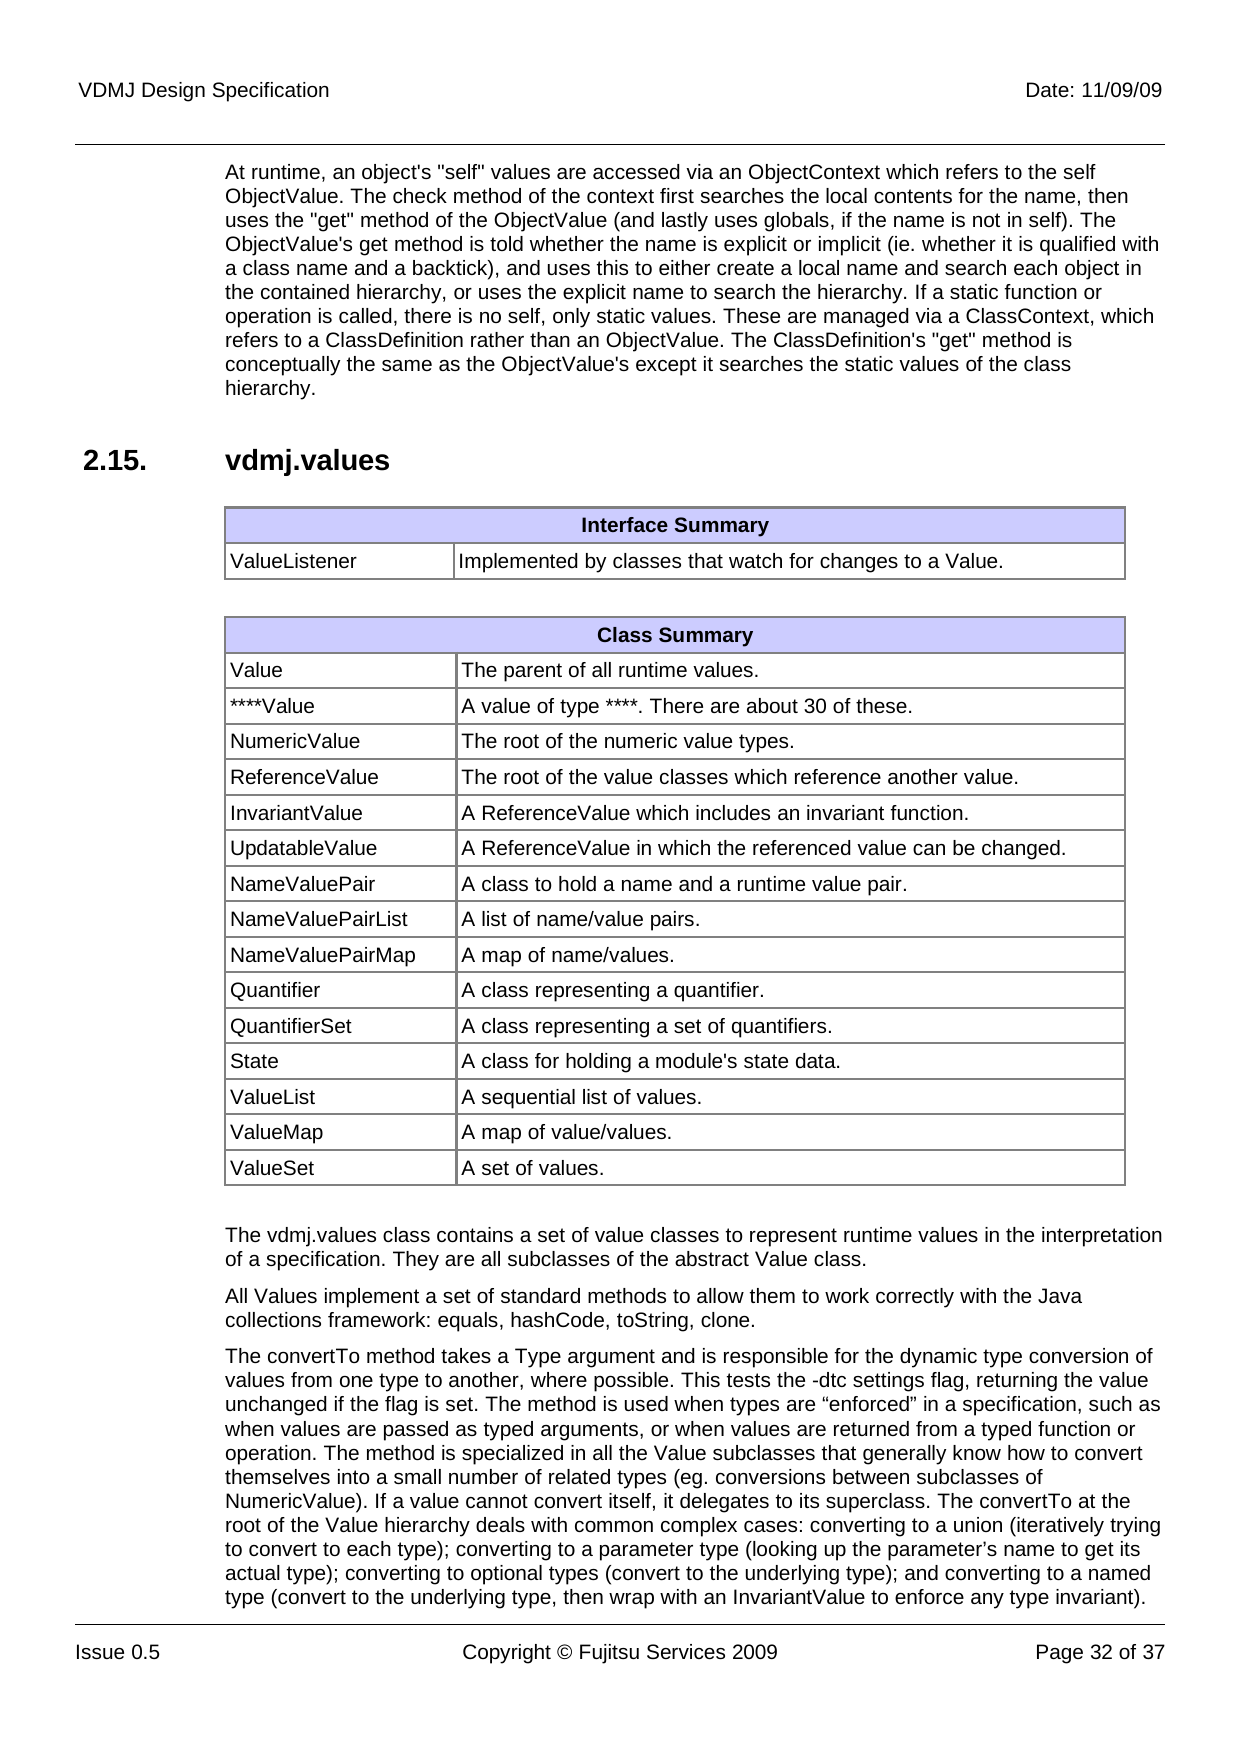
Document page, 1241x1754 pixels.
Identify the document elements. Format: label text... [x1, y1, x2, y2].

table_cell ValueSet [226, 1151, 455, 1184]
text The vdmj.values class contains a set of value classes to represent runtime values in the interpretation of a specification. They are all subclasses of the abstract Value class. [225, 1223, 1165, 1271]
table_cell A class representing a set of quantifiers. [458, 1009, 1124, 1042]
table_cell A value of type ****. There are about 30 of these. [458, 689, 1124, 723]
table_cell NameValuePairList [226, 902, 455, 936]
table_cell A sequential list of values. [458, 1080, 1124, 1113]
table_cell NumericValue [226, 725, 455, 758]
table_cell NameValuePairMap [226, 938, 455, 971]
table_cell A map of name/values. [458, 938, 1124, 971]
table_cell A class to hold a name and a runtime value pair. [458, 867, 1124, 900]
table_cell A list of name/value pairs. [458, 902, 1124, 936]
table_cell A ReferenceValue in which the referenced value can be changed. [458, 831, 1124, 865]
table_cell State [226, 1044, 455, 1078]
table_cell A ReferenceValue which includes an invariant function. [458, 796, 1124, 829]
table_cell NameValuePair [226, 867, 455, 900]
table_cell A set of values. [458, 1151, 1124, 1184]
table_cell InvariantValue [226, 796, 455, 829]
table_cell ****Value [226, 689, 455, 723]
table_cell ValueMap [226, 1115, 455, 1149]
table_cell Implemented by classes that watch for changes to a Value. [455, 544, 1124, 577]
table_cell QuantifierSet [226, 1009, 455, 1042]
text All Values implement a set of standard methods to allow them to work correctly with the Java collections framework: equals, hashCode, toString, clone. [225, 1284, 1165, 1332]
table_cell ReferenceValue [226, 760, 455, 794]
table_cell Quantifier [226, 973, 455, 1007]
table_header Class Summary [226, 618, 1124, 652]
table_cell Value [226, 654, 455, 687]
table_cell A class for holding a module's state data. [458, 1044, 1124, 1078]
table_cell A class representing a quantifier. [458, 973, 1124, 1007]
subtitle vdmj.values [75, 443, 1165, 476]
table_cell The root of the numeric value types. [458, 725, 1124, 758]
table_cell UpdatableValue [226, 831, 455, 865]
text At runtime, an object's "self" values are accessed via an ObjectContext which refers to the self ObjectValue. The check method of the context first searches the local contents for the name, then uses the "get" method of the ObjectValue (and lastly uses globals, if the name is not in self). The ObjectValue's get method is told whether the name is explicit or implicit (ie. whether it is qualified with a class name and a backtick), and uses this to either create a local name and search each object in the contained hierarchy, or uses the explicit name to search the hierarchy. If a static function or operation is called, there is no self, only static values. These are managed via a ClassContext, which refers to a ClassDefinition rather than an ObjectValue. The ClassDefinition's "get" method is conceptually the same as the ObjectValue's except it searches the static values of the class hierarchy. [225, 160, 1165, 400]
table_cell ValueList [226, 1080, 455, 1113]
table_cell The root of the value classes which reference another value. [458, 760, 1124, 794]
text The convertTo method takes a Type argument and is responsible for the dynamic type conversion of values from one type to another, where possible. This tests the -dtc settings flag, returning the value unchanged if the flag is set. The method is used when types are “enforced” in a specification, such as when values are passed as typed arguments, or when values are returned from a typed function or operation. The method is specialized in all the Value subclasses that generally know how to convert themselves into a small number of related types (eg. conversions between subclasses of NumericValue). If a value cannot convert itself, it delegates to its superclass. The convertTo at the root of the Value hierarchy deals with common complex cases: converting to a union (iteratively trying to convert to each type); converting to a parameter type (looking up the parameter’s name to get its actual type); converting to optional types (convert to the underlying type); and converting to a named type (convert to the underlying type, then wrap with an InvariantValue to enforce any type invariant). [225, 1344, 1165, 1609]
table_header Interface Summary [226, 509, 1124, 542]
table_cell ValueListener [226, 544, 453, 577]
table_cell The parent of all runtime values. [458, 654, 1124, 687]
table_cell A map of value/values. [458, 1115, 1124, 1149]
